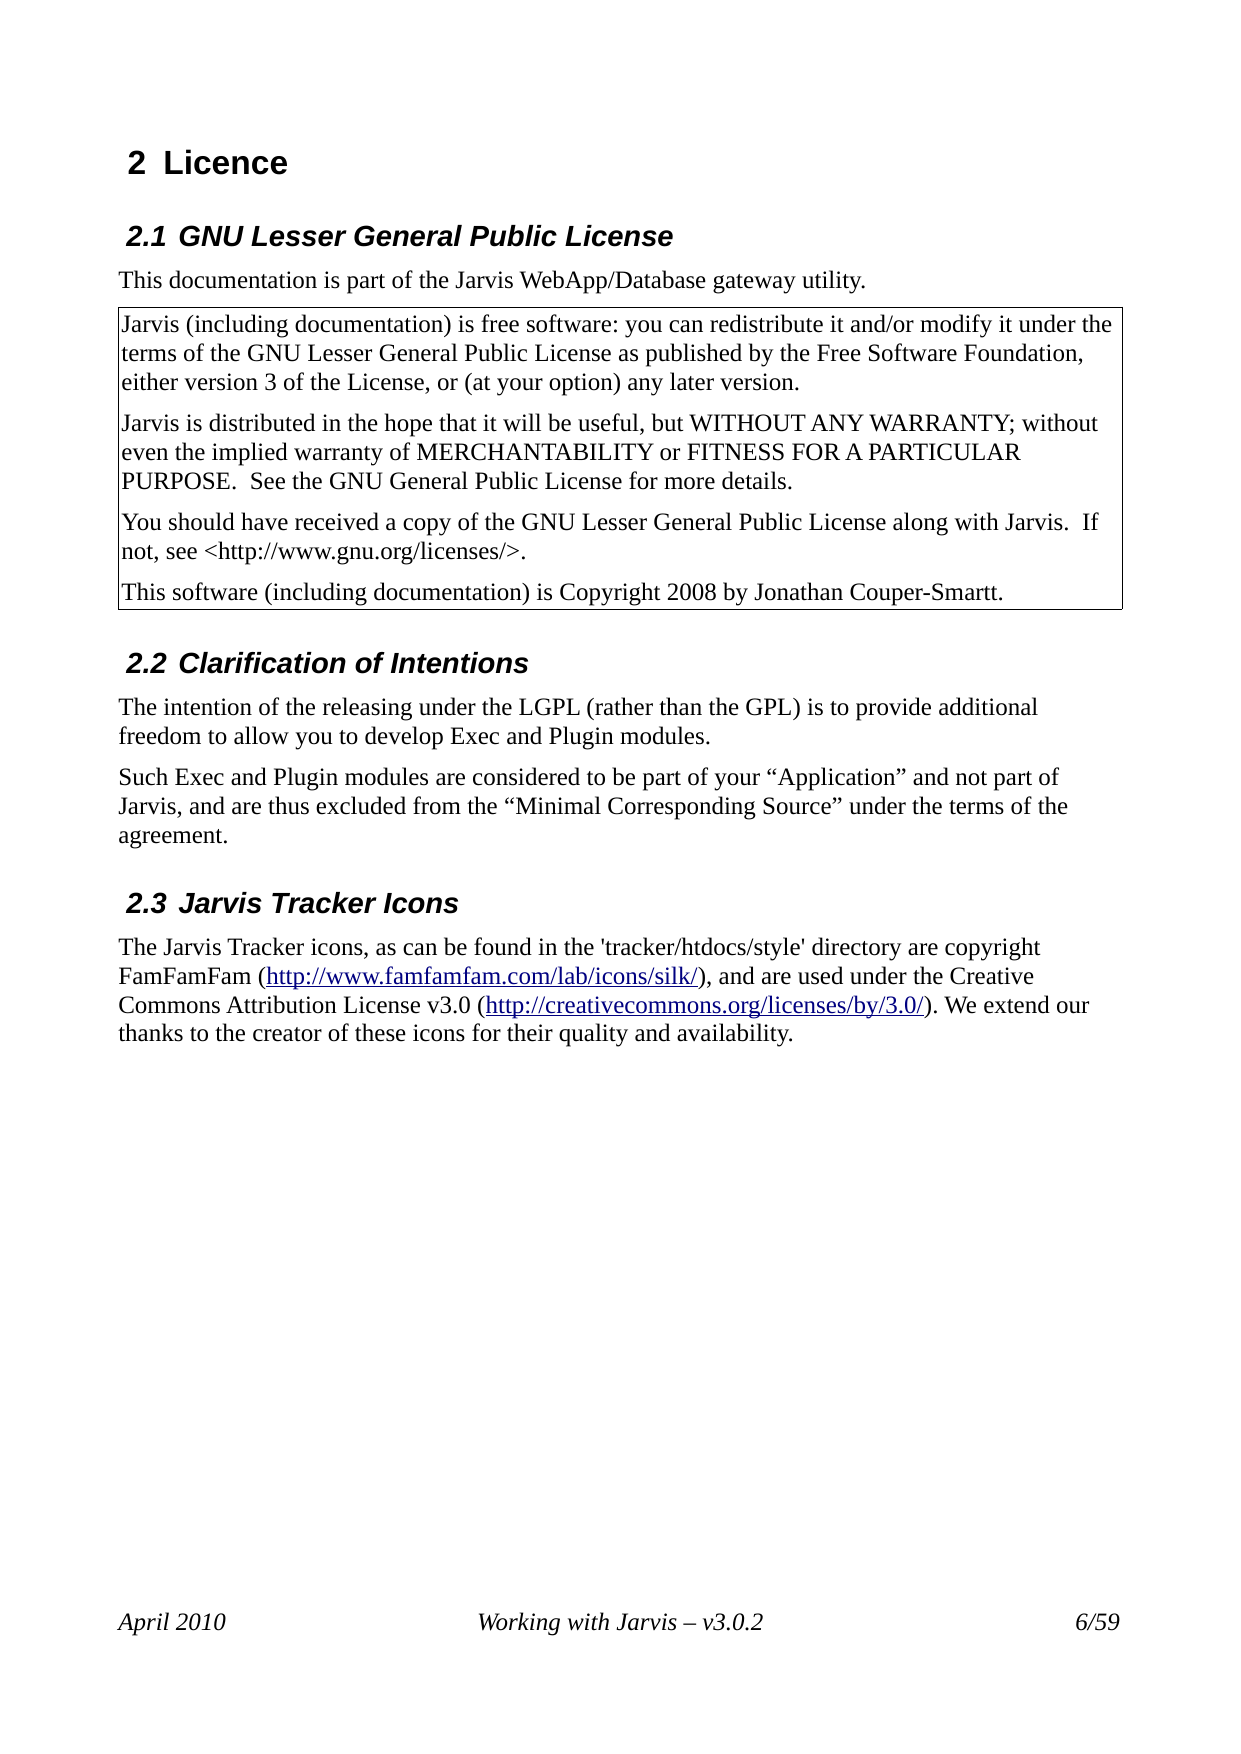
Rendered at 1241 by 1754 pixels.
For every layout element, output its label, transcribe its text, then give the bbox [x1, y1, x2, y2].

subtitle GNU Lesser General Public License [118, 219, 1122, 253]
text This software (including documentation) is Copyright 2008 by Jonathan Couper-Smartt. [119, 574, 1122, 609]
text The intention of the releasing under the LGPL (rather than the GPL) is to provide additional freedom to allow you to develop Exec and Plugin modules. [118, 692, 1122, 750]
text Such Exec and Plugin modules are considered to be part of your “Application” and not part of Jarvis, and are thus excluded from the “Minimal Corresponding Source” under the terms of the agreement. [118, 762, 1122, 849]
text This documentation is part of the Jarvis WebApp/Database gateway utility. [118, 265, 1122, 294]
text Jarvis (including documentation) is free software: you can redistribute it and/or modify it under the terms of the GNU Lesser General Public License as published by the Free Software Foundation, either version 3 of the License, or (at your option) any later version. [119, 308, 1122, 396]
text You should have received a copy of the GNU Lesser General Public License along with Jarvis. If not, see <http://www.gnu.org/licenses/>. [119, 504, 1122, 564]
subtitle Clarification of Intentions [118, 646, 1122, 680]
text Jarvis is distributed in the hope that it will be useful, but WITHOUT ANY WARRANTY; without even the implied warranty of MERCHANTABILITY or FITNESS FOR A PARTICULAR PURPOSE. See the GNU General Public License for more details. [119, 405, 1122, 494]
subtitle Jarvis Tracker Icons [118, 886, 1122, 920]
text The Jarvis Tracker icons, as can be found in the 'tracker/htdocs/style' directory are copyright FamFamFam (http://www.famfamfam.com/lab/icons/silk/), and are used under the Creative Commons Attribution License v3.0 (http://creativecommons.org/licenses/by/3.0/). We extend our thanks to the creator of these icons for their quality and availability. [118, 932, 1122, 1047]
subtitle Licence [118, 143, 1122, 182]
